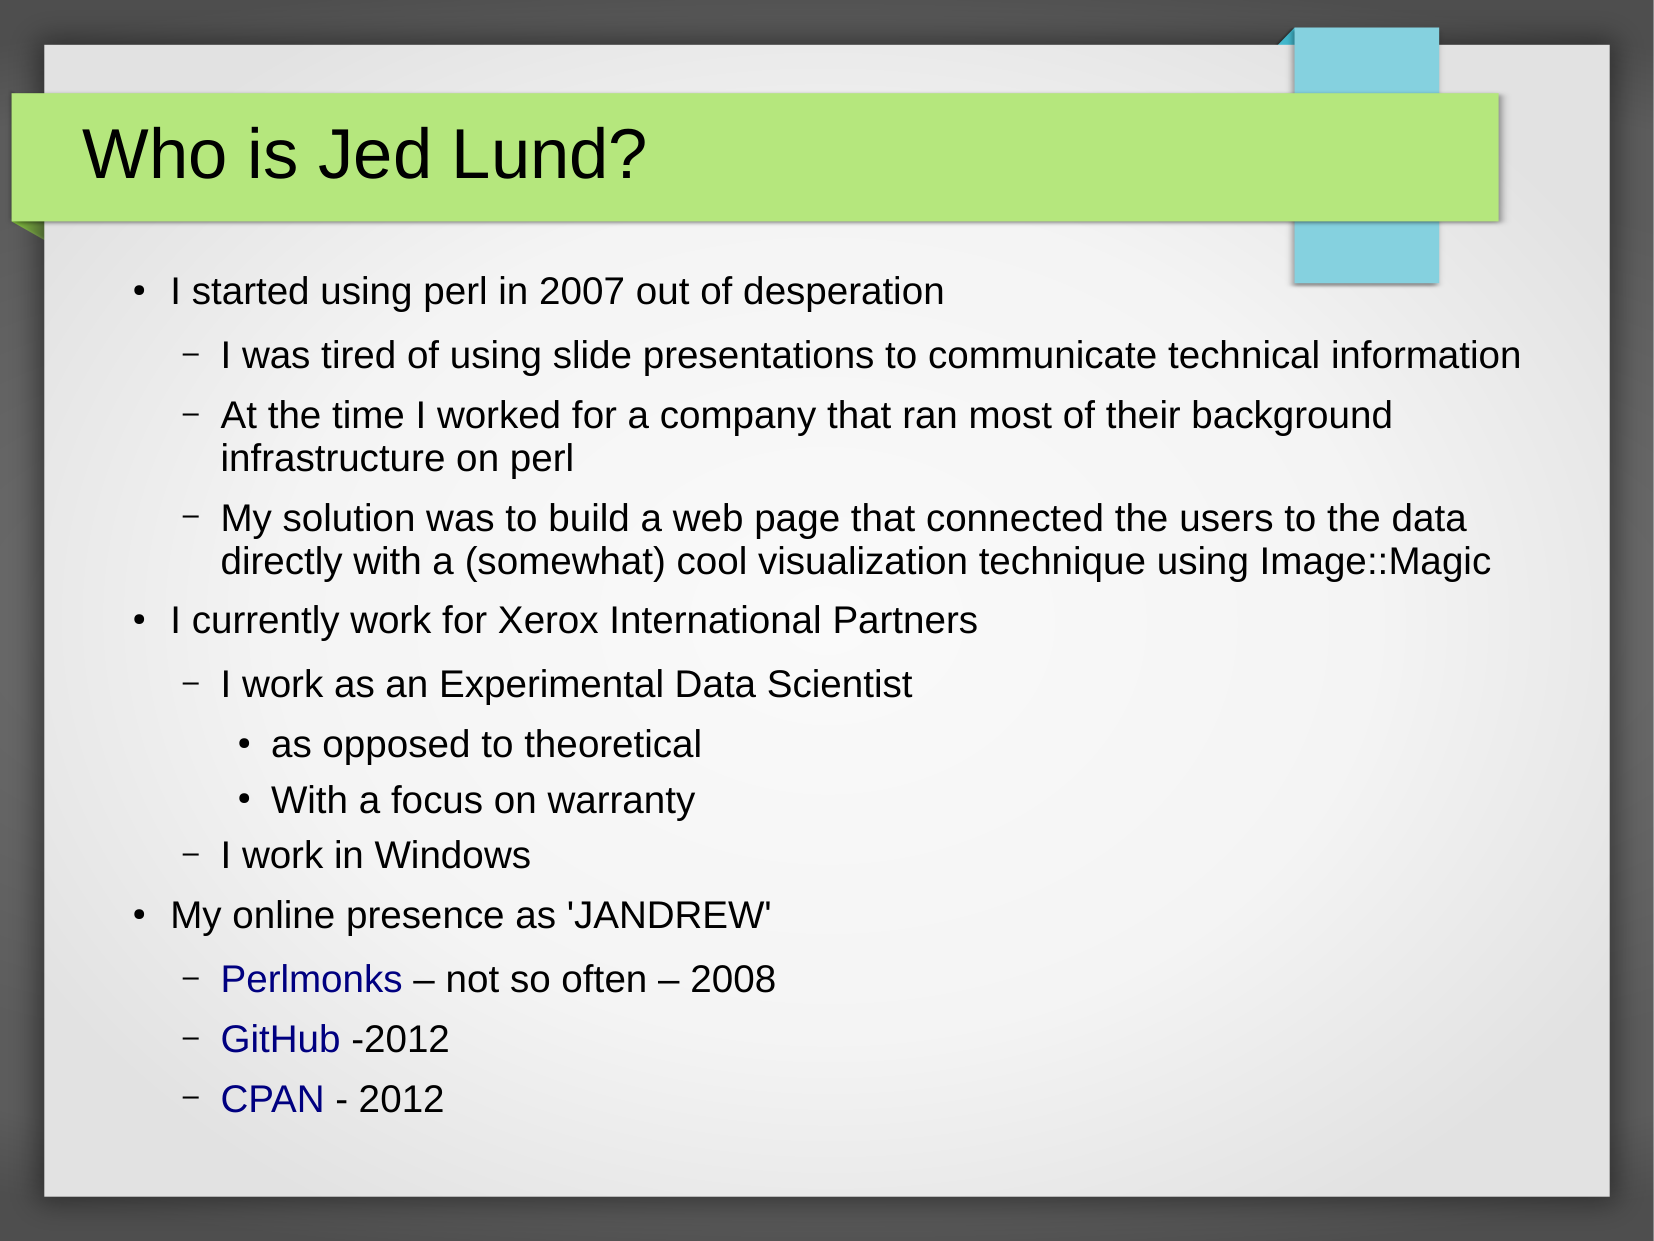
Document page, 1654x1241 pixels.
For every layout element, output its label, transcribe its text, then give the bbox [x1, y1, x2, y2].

list I started using perl in 2007 out of desperation I was tired of using slide presentations to communicate technical information At the time I worked for a company that ran most of their background infrastructure on perl My solution was to build a web page that connected the users to the data directly with a (somewhat) cool visualization technique using Image::Magic I currently work for Xerox International Partners I work as an Experimental Data Scientist as opposed to theoretical With a focus on warranty I work in Windows My online presence as 'JANDREW' Perlmonks – not so often – 2008 GitHub -2012 CPAN - 2012 [120, 270, 1531, 1171]
picture [0, 0, 1654, 1241]
title Who is Jed Lund? [82, 94, 1264, 213]
